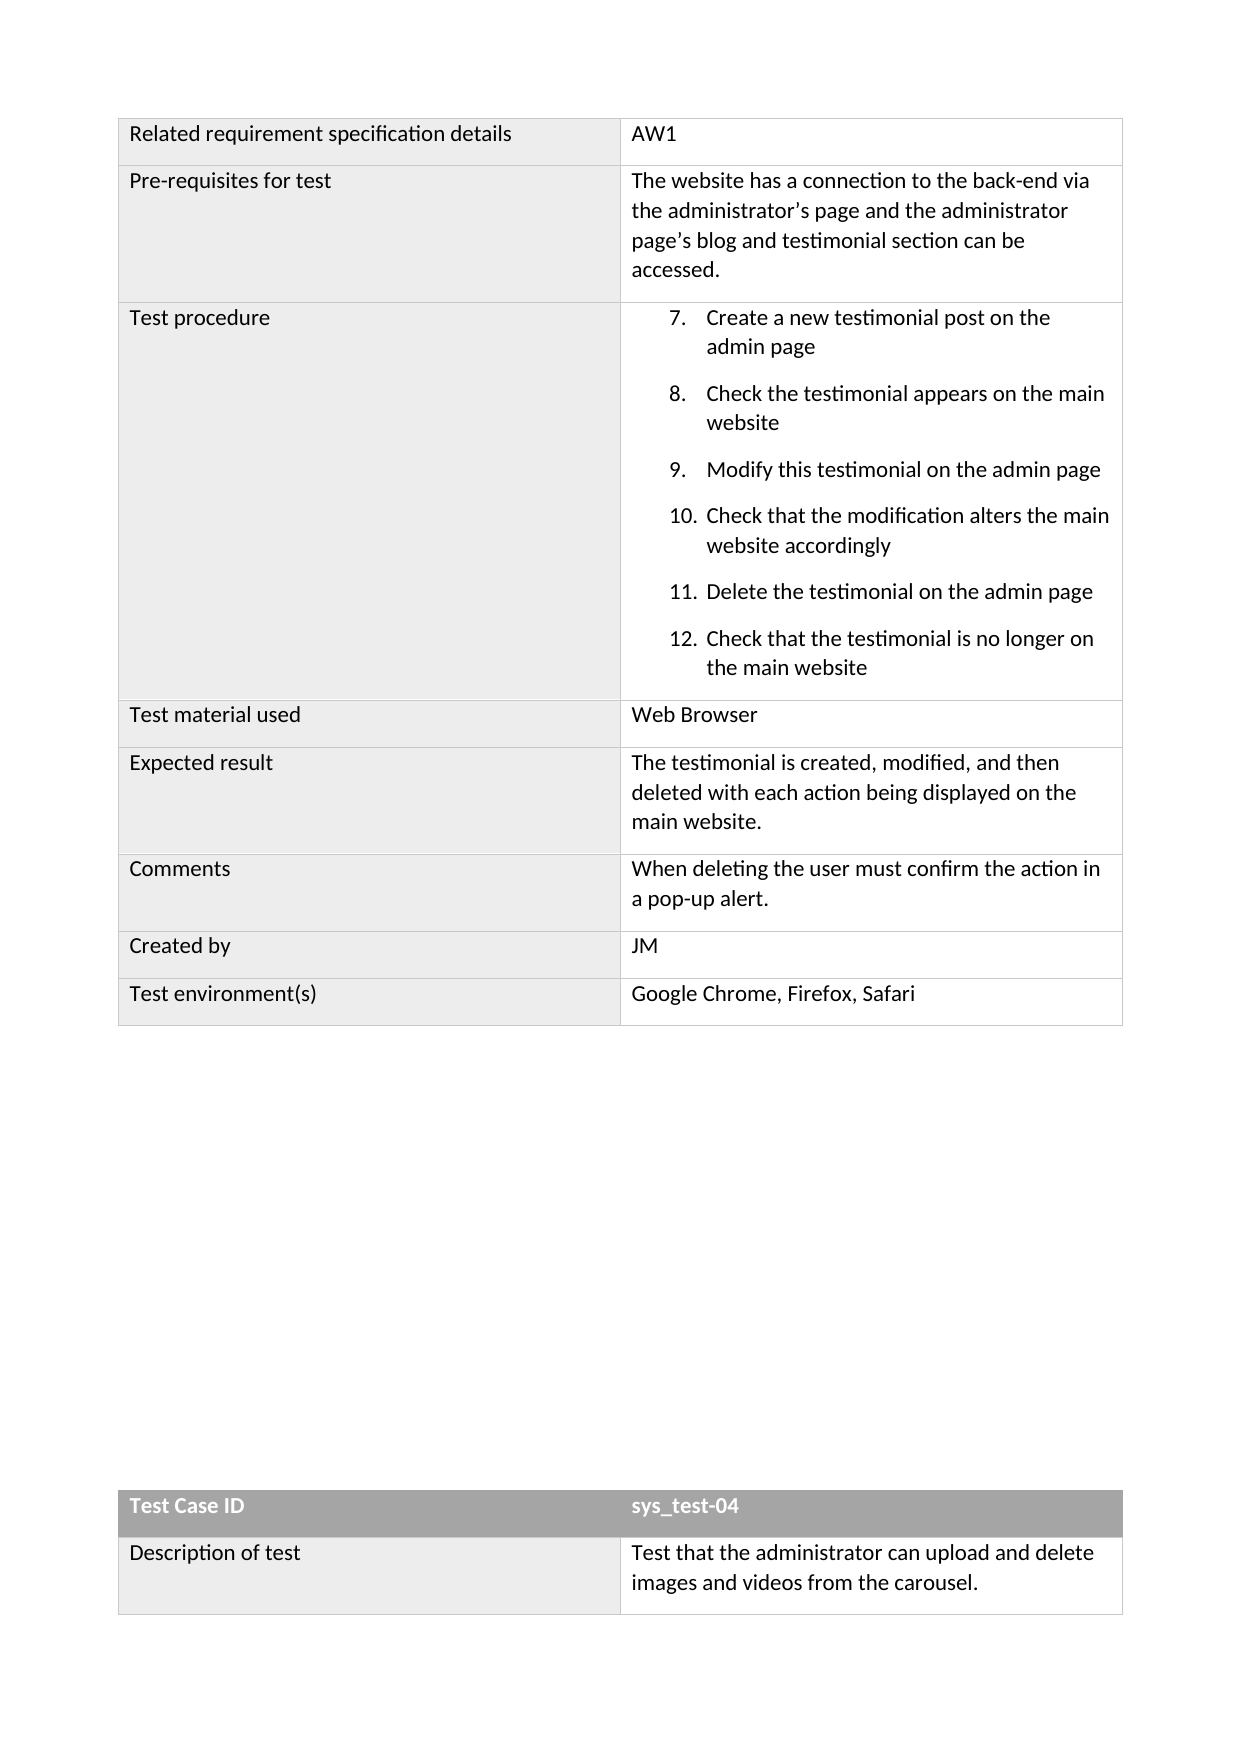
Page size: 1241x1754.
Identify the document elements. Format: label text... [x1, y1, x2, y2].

table_cell Google Chrome, Firefox, Safari [621, 979, 1122, 1025]
table_cell Create a new testimonial post on the admin page Check the testimonial appears on the main website Modify this testimonial on the admin page Check that the modification alters the main website accordingly Delete the testimonial on the admin page Check that the testimonial is no longer on the main website [621, 303, 1122, 699]
table_cell Test environment(s) [119, 979, 620, 1025]
table_cell Test that the administrator can upload and delete images and videos from the carousel. [621, 1538, 1122, 1614]
table_cell When deleting the user must confirm the action in a pop-up alert. [621, 855, 1122, 931]
table_cell Test procedure [119, 303, 620, 699]
table_cell The testimonial is created, modified, and then deleted with each action being displayed on the main website. [621, 748, 1122, 853]
table_cell Description of test [119, 1538, 620, 1614]
table_cell Web Browser [621, 701, 1122, 747]
table_cell Test material used [119, 701, 620, 747]
table_cell Pre-requisites for test [119, 166, 620, 302]
table_cell JM [621, 932, 1122, 978]
table_cell Expected result [119, 748, 620, 853]
table_cell Related requirement specification details [119, 119, 620, 165]
table_header sys_test-04 [620, 1491, 1122, 1537]
table_cell The website has a connection to the back-end via the administrator’s page and the administrator page’s blog and testimonial section can be accessed. [621, 166, 1122, 302]
table_cell AW1 [621, 119, 1122, 165]
table_header Test Case ID [119, 1491, 620, 1537]
table_cell Comments [119, 855, 620, 931]
table_cell Created by [119, 932, 620, 978]
